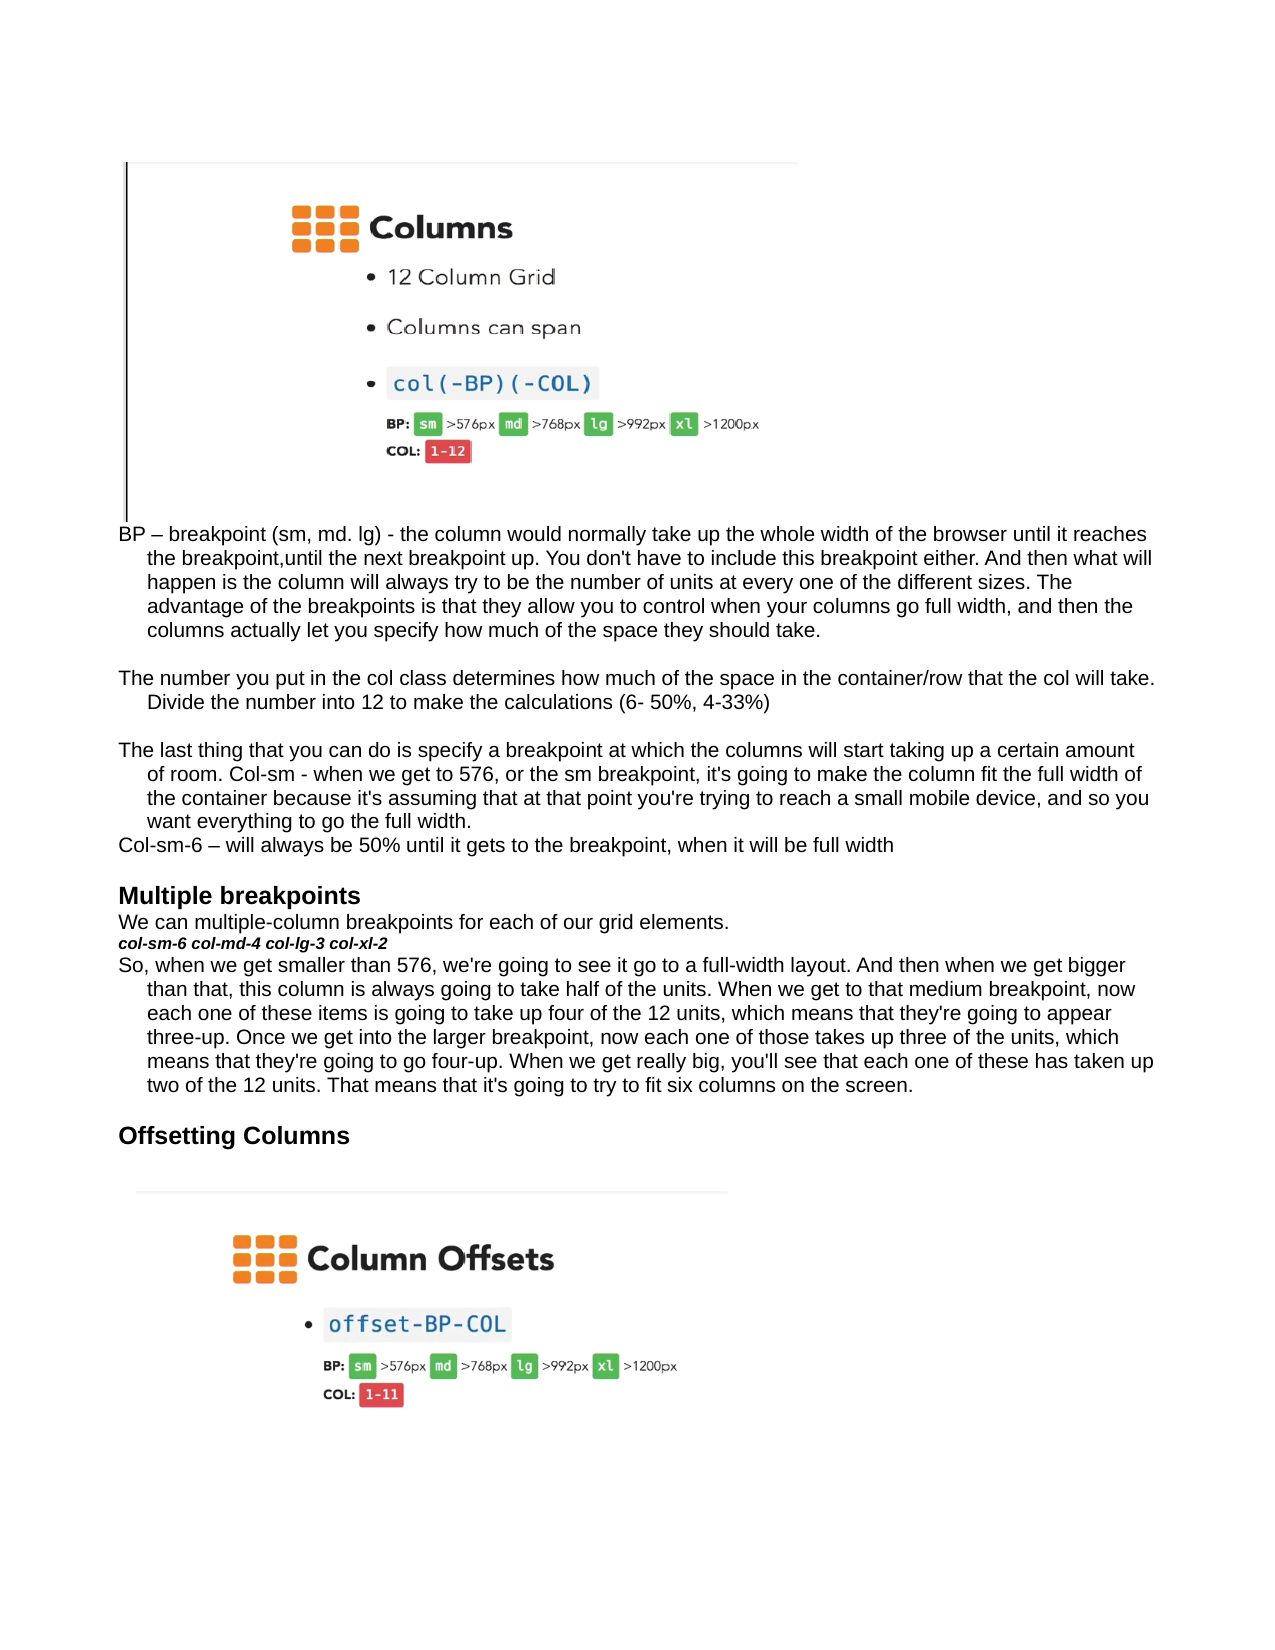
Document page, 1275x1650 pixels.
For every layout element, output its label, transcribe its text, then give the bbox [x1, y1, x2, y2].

text BP – breakpoint (sm, md. lg) - the column would normally take up the whole width of the browser until it reaches the breakpoint,until the next breakpoint up. You don't have to include this breakpoint either. And then what will happen is the column will always try to be the number of units at every one of the different sizes. The advantage of the breakpoints is that they allow you to control when your columns go full width, and then the columns actually let you specify how much of the space they should take. [118, 118, 1157, 642]
text col-sm-6 col-md-4 col-lg-3 col-xl-2 [118, 934, 1157, 953]
text The number you put in the col class determines how much of the space in the container/row that the col will take. Divide the number into 12 to make the calculations (6- 50%, 4-33%) [118, 666, 1157, 713]
picture [260, 1157, 728, 1521]
text We can multiple-column breakpoints for each of our grid elements. [118, 910, 1157, 934]
text So, when we get smaller than 576, we're going to see it go to a full-width layout. And then when we get bigger than that, this column is always going to take half of the units. When we get to that medium breakpoint, now each one of these items is going to take up four of the 12 units, which means that they're going to appear three-up. Once we get into the larger breakpoint, now each one of those takes up three of the units, which means that they're going to go four-up. When we get really big, you'll see that each one of these has taken up two of the 12 units. That means that it's going to try to fit six columns on the screen. [118, 953, 1157, 1097]
subtitle Multiple breakpoints [118, 881, 1157, 910]
subtitle Offsetting Columns [118, 1121, 1157, 1149]
picture [160, 126, 798, 522]
text Col-sm-6 – will always be 50% until it gets to the breakpoint, when it will be full width [118, 833, 1157, 857]
text The last thing that you can do is specify a breakpoint at which the columns will start taking up a certain amount of room. Col-sm - when we get to 576, or the sm breakpoint, it's going to make the column fit the full width of the container because it's assuming that at that point you're trying to reach a small mobile device, and so you want everything to go the full width. [118, 737, 1157, 833]
